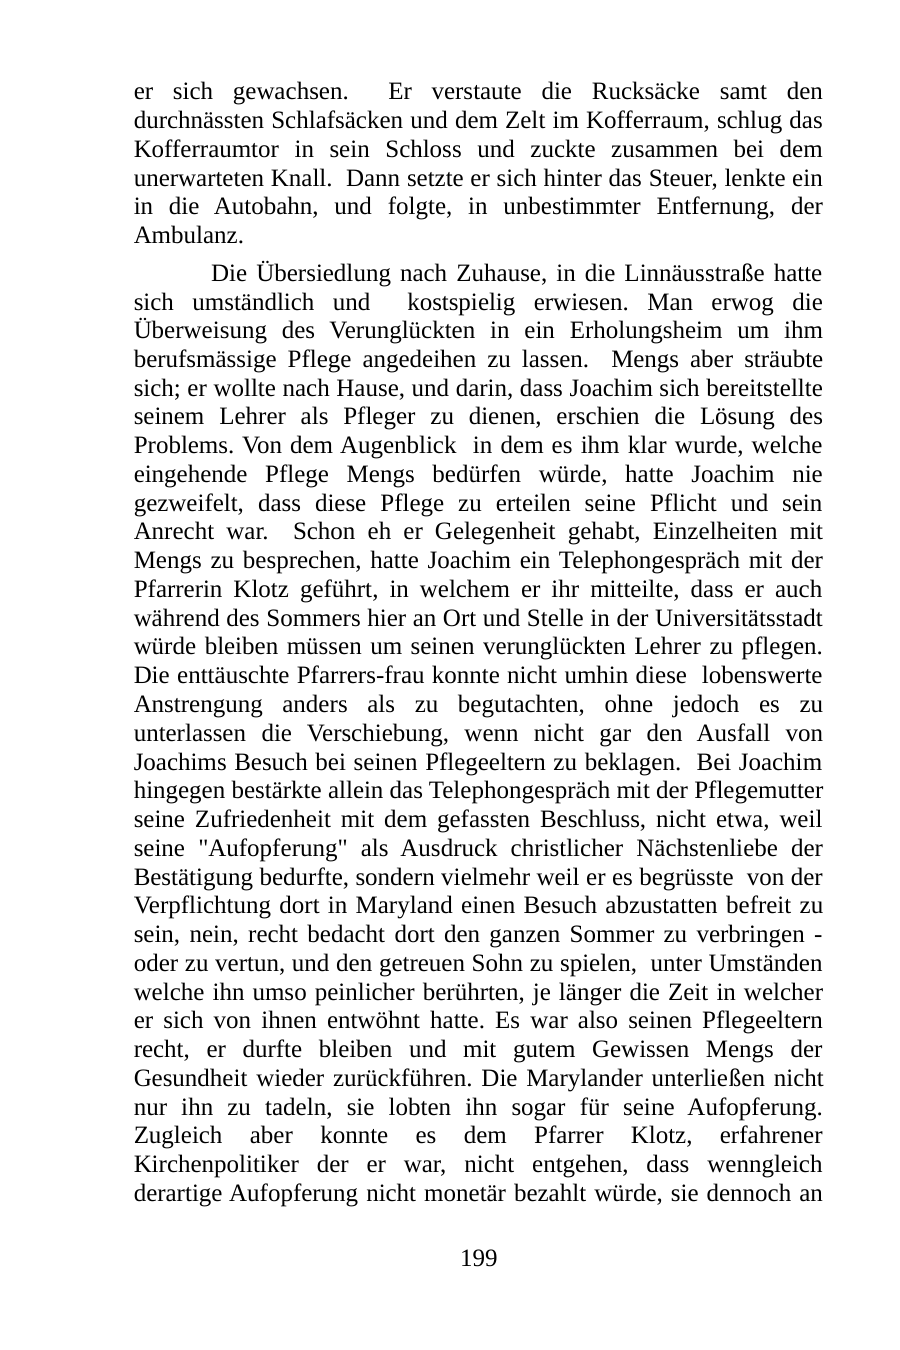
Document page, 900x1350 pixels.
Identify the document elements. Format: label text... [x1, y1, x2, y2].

text er sich gewachsen. Er verstaute die Rucksäcke samt den durchnässten Schlafsäcken und dem Zelt im Kofferraum, schlug das Kofferraumtor in sein Schloss und zuckte zusammen bei dem unerwarteten Knall. Dann setzte er sich hinter das Steuer, lenkte ein in die Autobahn, und folgte, in unbestimmter Entfernung, der Ambulanz. [133, 76, 823, 249]
text Die Übersiedlung nach Zuhause, in die Linnäusstraße hatte sich umständlich und kostspielig erwiesen. Man erwog die Überweisung des Verunglückten in ein Erholungsheim um ihm berufsmässige Pflege angedeihen zu lassen. Mengs aber sträubte sich; er wollte nach Hause, und darin, dass Joachim sich bereitstellte seinem Lehrer als Pfleger zu dienen, erschien die Lösung des Problems. Von dem Augenblick in dem es ihm klar wurde, welche eingehende Pflege Mengs bedürfen würde, hatte Joachim nie gezweifelt, dass diese Pflege zu erteilen seine Pflicht und sein Anrecht war. Schon eh er Gelegenheit gehabt, Einzelheiten mit Mengs zu besprechen, hatte Joachim ein Telephongespräch mit der Pfarrerin Klotz geführt, in welchem er ihr mitteilte, dass er auch während des Sommers hier an Ort und Stelle in der Universitätsstadt würde bleiben müssen um seinen verunglückten Lehrer zu pflegen. Die enttäuschte Pfarrers-frau konnte nicht umhin diese lobenswerte Anstrengung anders als zu begutachten, ohne jedoch es zu unterlassen die Verschiebung, wenn nicht gar den Ausfall von Joachims Besuch bei seinen Pflegeeltern zu beklagen. Bei Joachim hingegen bestärkte allein das Telephongespräch mit der Pflegemutter seine Zufriedenheit mit dem gefassten Beschluss, nicht etwa, weil seine "Aufopferung" als Ausdruck christlicher Nächstenliebe der Bestätigung bedurfte, sondern vielmehr weil er es begrüsste von der Verpflichtung dort in Maryland einen Besuch abzustatten befreit zu sein, nein, recht bedacht dort den ganzen Sommer zu verbringen - oder zu vertun, und den getreuen Sohn zu spielen, unter Umständen welche ihn umso peinlicher berührten, je länger die Zeit in welcher er sich von ihnen entwöhnt hatte. Es war also seinen Pflegeeltern recht, er durfte bleiben und mit gutem Gewissen Mengs der Gesundheit wieder zurückführen. Die Marylander unterließen nicht nur ihn zu tadeln, sie lobten ihn sogar für seine Aufopferung. Zugleich aber konnte es dem Pfarrer Klotz, erfahrener Kirchenpolitiker der er war, nicht entgehen, dass wenngleich derartige Aufopferung nicht monetär bezahlt würde, sie dennoch an [133, 258, 823, 1207]
